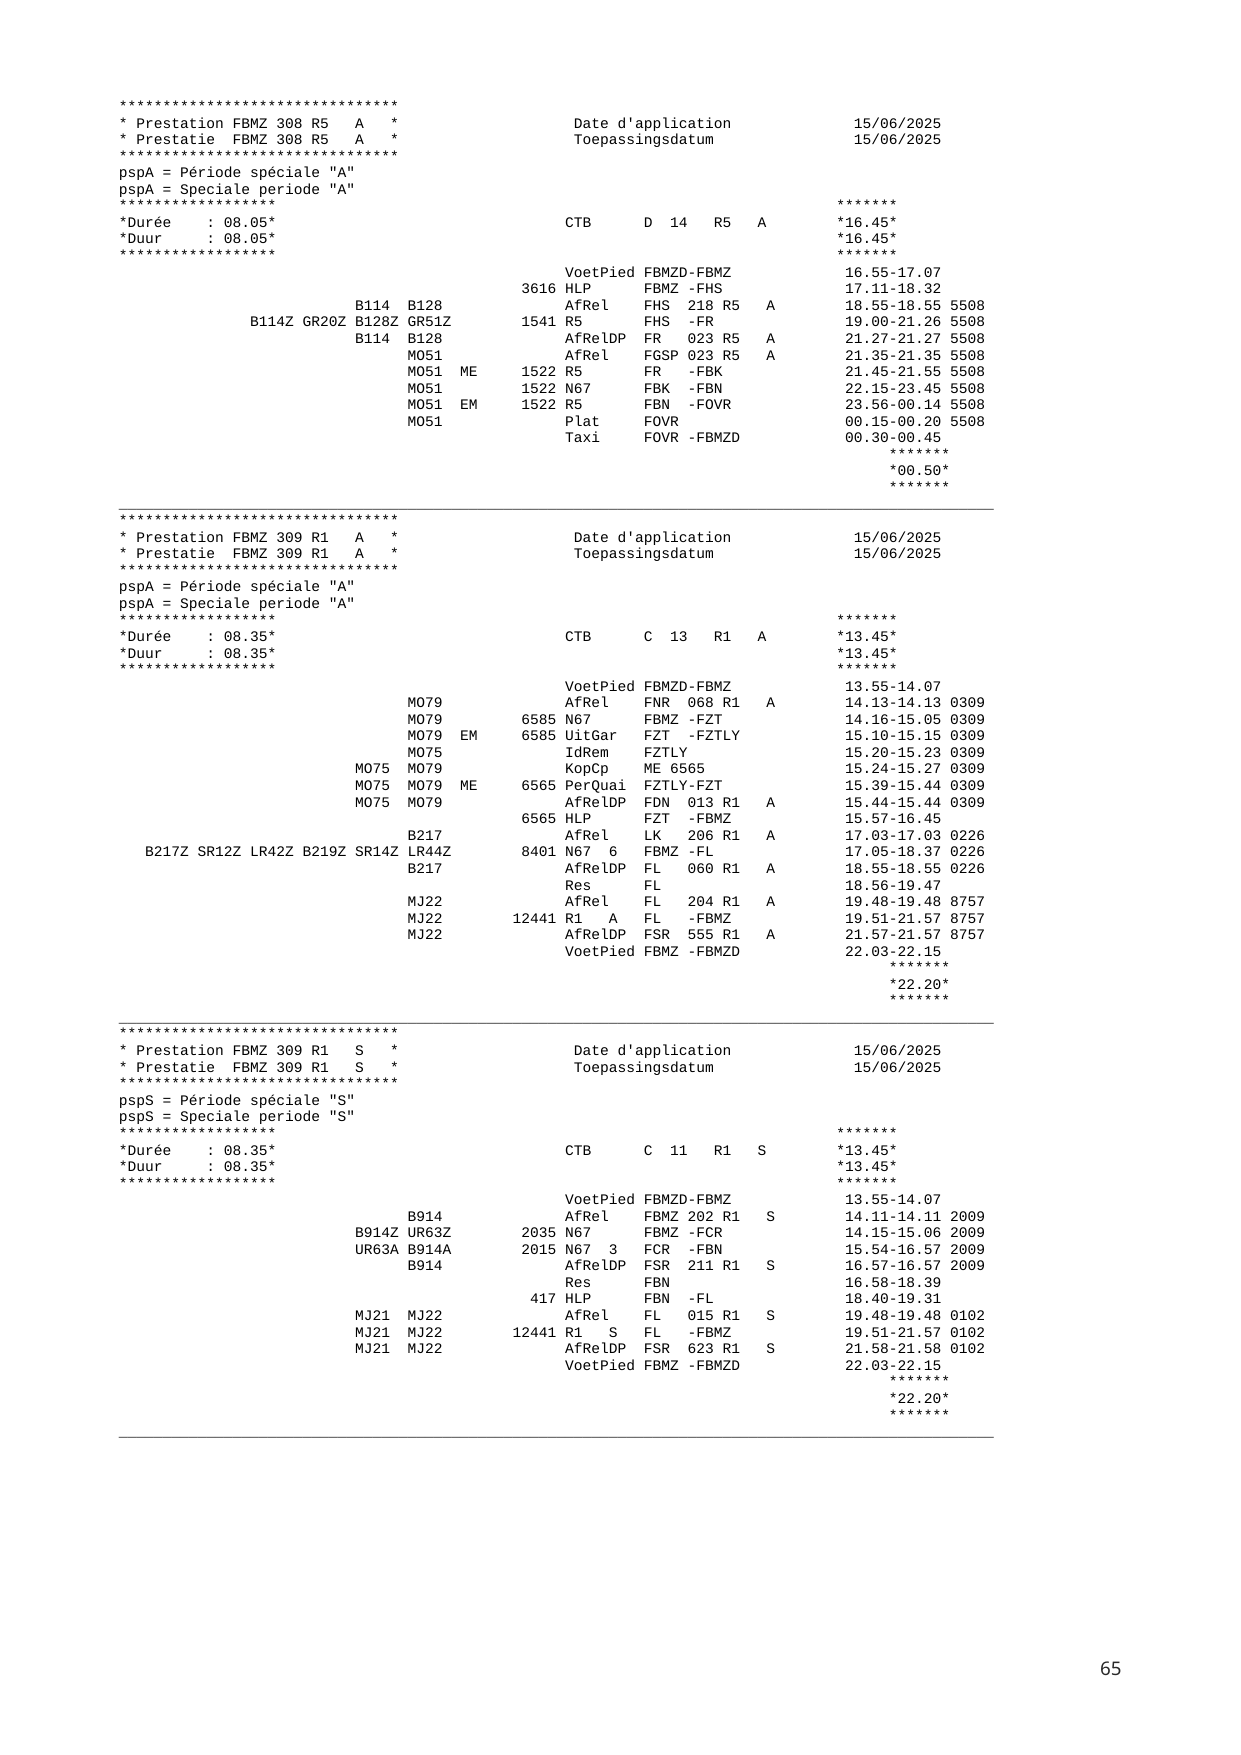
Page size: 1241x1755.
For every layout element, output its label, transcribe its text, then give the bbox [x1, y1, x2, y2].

text ******************************** * Prestation FBMZ 308 R5 A * Date d'application 15/06/2025 * Prestatie FBMZ 308 R5 A * Toepassingsdatum 15/06/2025 ******************************** pspA = Période spéciale "A" pspA = Speciale periode "A" ****************** ******* *Durée : 08.05* CTB D 14 R5 A *16.45* *Duur : 08.05* *16.45* ****************** ******* VoetPied FBMZD-FBMZ 16.55-17.07 3616 HLP FBMZ -FHS 17.11-18.32 B114 B128 AfRel FHS 218 R5 A 18.55-18.55 5508 B114Z GR20Z B128Z GR51Z 1541 R5 FHS -FR 19.00-21.26 5508 B114 B128 AfRelDP FR 023 R5 A 21.27-21.27 5508 MO51 AfRel FGSP 023 R5 A 21.35-21.35 5508 MO51 ME 1522 R5 FR -FBK 21.45-21.55 5508 MO51 1522 N67 FBK -FBN 22.15-23.45 5508 MO51 EM 1522 R5 FBN -FOVR 23.56-00.14 5508 MO51 Plat FOVR 00.15-00.20 5508 Taxi FOVR -FBMZD 00.30-00.45 ******* *00.50* ******* ____________________________________________________________________________________________________ [119, 99, 1122, 513]
text ******************************** * Prestation FBMZ 309 R1 S * Date d'application 15/06/2025 * Prestatie FBMZ 309 R1 S * Toepassingsdatum 15/06/2025 ******************************** pspS = Période spéciale "S" pspS = Speciale periode "S" ****************** ******* *Durée : 08.35* CTB C 11 R1 S *13.45* *Duur : 08.35* *13.45* ****************** ******* VoetPied FBMZD-FBMZ 13.55-14.07 B914 AfRel FBMZ 202 R1 S 14.11-14.11 2009 B914Z UR63Z 2035 N67 FBMZ -FCR 14.15-15.06 2009 UR63A B914A 2015 N67 3 FCR -FBN 15.54-16.57 2009 B914 AfRelDP FSR 211 R1 S 16.57-16.57 2009 Res FBN 16.58-18.39 417 HLP FBN -FL 18.40-19.31 MJ21 MJ22 AfRel FL 015 R1 S 19.48-19.48 0102 MJ21 MJ22 12441 R1 S FL -FBMZ 19.51-21.57 0102 MJ21 MJ22 AfRelDP FSR 623 R1 S 21.58-21.58 0102 VoetPied FBMZ -FBMZD 22.03-22.15 ******* *22.20* ******* ____________________________________________________________________________________________________ [119, 1027, 1122, 1441]
text ******************************** * Prestation FBMZ 309 R1 A * Date d'application 15/06/2025 * Prestatie FBMZ 309 R1 A * Toepassingsdatum 15/06/2025 ******************************** pspA = Période spéciale "A" pspA = Speciale periode "A" ****************** ******* *Durée : 08.35* CTB C 13 R1 A *13.45* *Duur : 08.35* *13.45* ****************** ******* VoetPied FBMZD-FBMZ 13.55-14.07 MO79 AfRel FNR 068 R1 A 14.13-14.13 0309 MO79 6585 N67 FBMZ -FZT 14.16-15.05 0309 MO79 EM 6585 UitGar FZT -FZTLY 15.10-15.15 0309 MO75 IdRem FZTLY 15.20-15.23 0309 MO75 MO79 KopCp ME 6565 15.24-15.27 0309 MO75 MO79 ME 6565 PerQuai FZTLY-FZT 15.39-15.44 0309 MO75 MO79 AfRelDP FDN 013 R1 A 15.44-15.44 0309 6565 HLP FZT -FBMZ 15.57-16.45 B217 AfRel LK 206 R1 A 17.03-17.03 0226 B217Z SR12Z LR42Z B219Z SR14Z LR44Z 8401 N67 6 FBMZ -FL 17.05-18.37 0226 B217 AfRelDP FL 060 R1 A 18.55-18.55 0226 Res FL 18.56-19.47 MJ22 AfRel FL 204 R1 A 19.48-19.48 8757 MJ22 12441 R1 A FL -FBMZ 19.51-21.57 8757 MJ22 AfRelDP FSR 555 R1 A 21.57-21.57 8757 VoetPied FBMZ -FBMZD 22.03-22.15 ******* *22.20* ******* ____________________________________________________________________________________________________ [119, 513, 1122, 1027]
